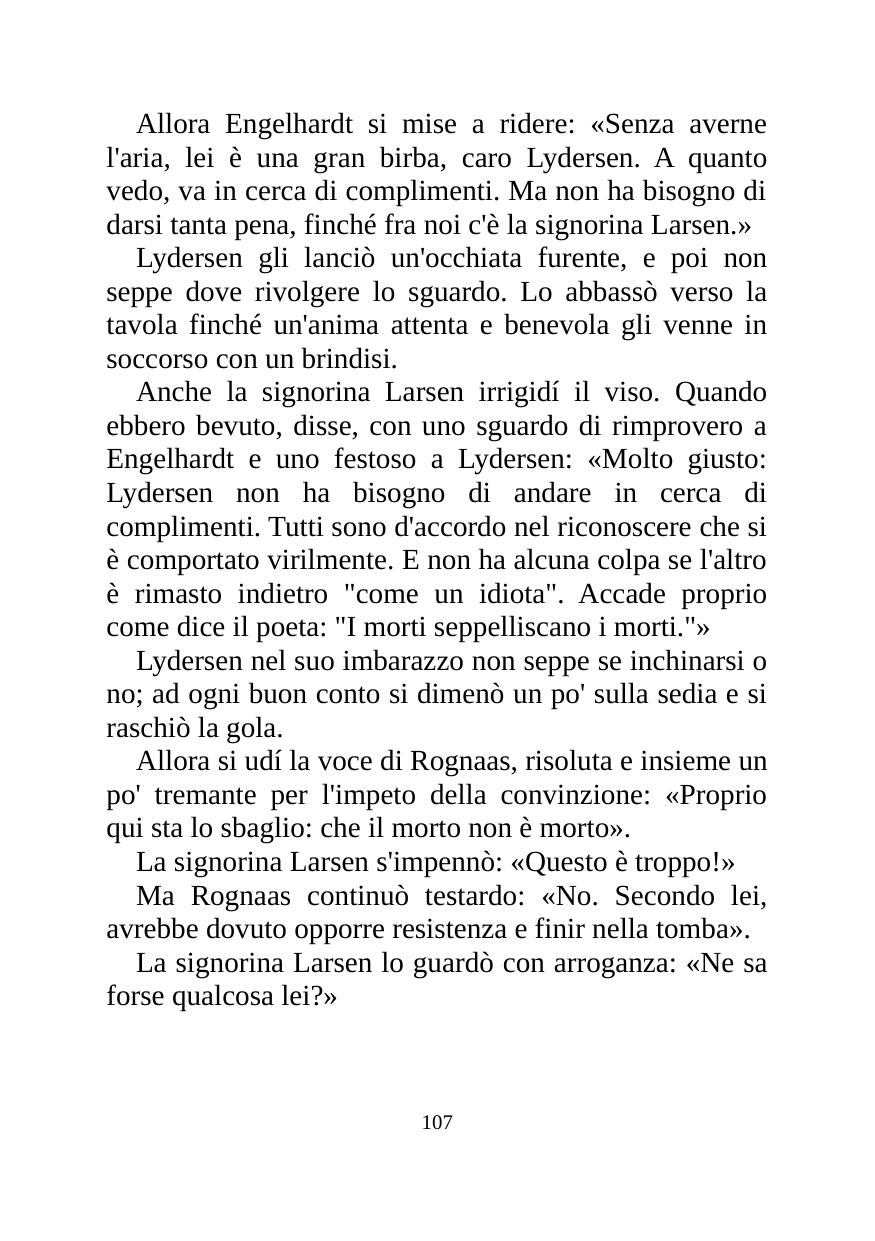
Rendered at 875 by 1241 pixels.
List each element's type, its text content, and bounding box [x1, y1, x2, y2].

text La signorina Larsen s'impennò: «Questo è troppo!» [106, 844, 768, 878]
text Allora Engelhardt si mise a ridere: «Senza averne l'aria, lei è una gran birba, caro Lydersen. A quanto vedo, va in cerca di complimenti. Ma non ha bisogno di darsi tanta pena, finché fra noi c'è la signorina Larsen.» [106, 106, 768, 240]
text Ma Rognaas continuò testardo: «No. Secondo lei, avrebbe dovuto opporre resistenza e finir nella tomba». [106, 878, 768, 945]
text Lydersen nel suo imbarazzo non seppe se inchinarsi o no; ad ogni buon conto si dimenò un po' sulla sedia e si raschiò la gola. [106, 643, 768, 743]
text Lydersen gli lanciò un'occhiata furente, e poi non seppe dove rivolgere lo sguardo. Lo abbassò verso la tavola finché un'anima attenta e benevola gli venne in soccorso con un brindisi. [106, 240, 768, 374]
text La signorina Larsen lo guardò con arroganza: «Ne sa forse qualcosa lei?» [106, 945, 768, 1012]
text Anche la signorina Larsen irrigidí il viso. Quando ebbero bevuto, disse, con uno sguardo di rimprovero a Engelhardt e uno festoso a Lydersen: «Molto giusto: Lydersen non ha bisogno di andare in cerca di complimenti. Tutti sono d'accordo nel riconoscere che si è comportato virilmente. E non ha alcuna colpa se l'altro è rimasto indietro "come un idiota". Accade proprio come dice il poeta: "I morti seppelliscano i morti."» [106, 374, 768, 643]
text Allora si udí la voce di Rognaas, risoluta e insieme un po' tremante per l'impeto della convinzione: «Proprio qui sta lo sbaglio: che il morto non è morto». [106, 743, 768, 844]
